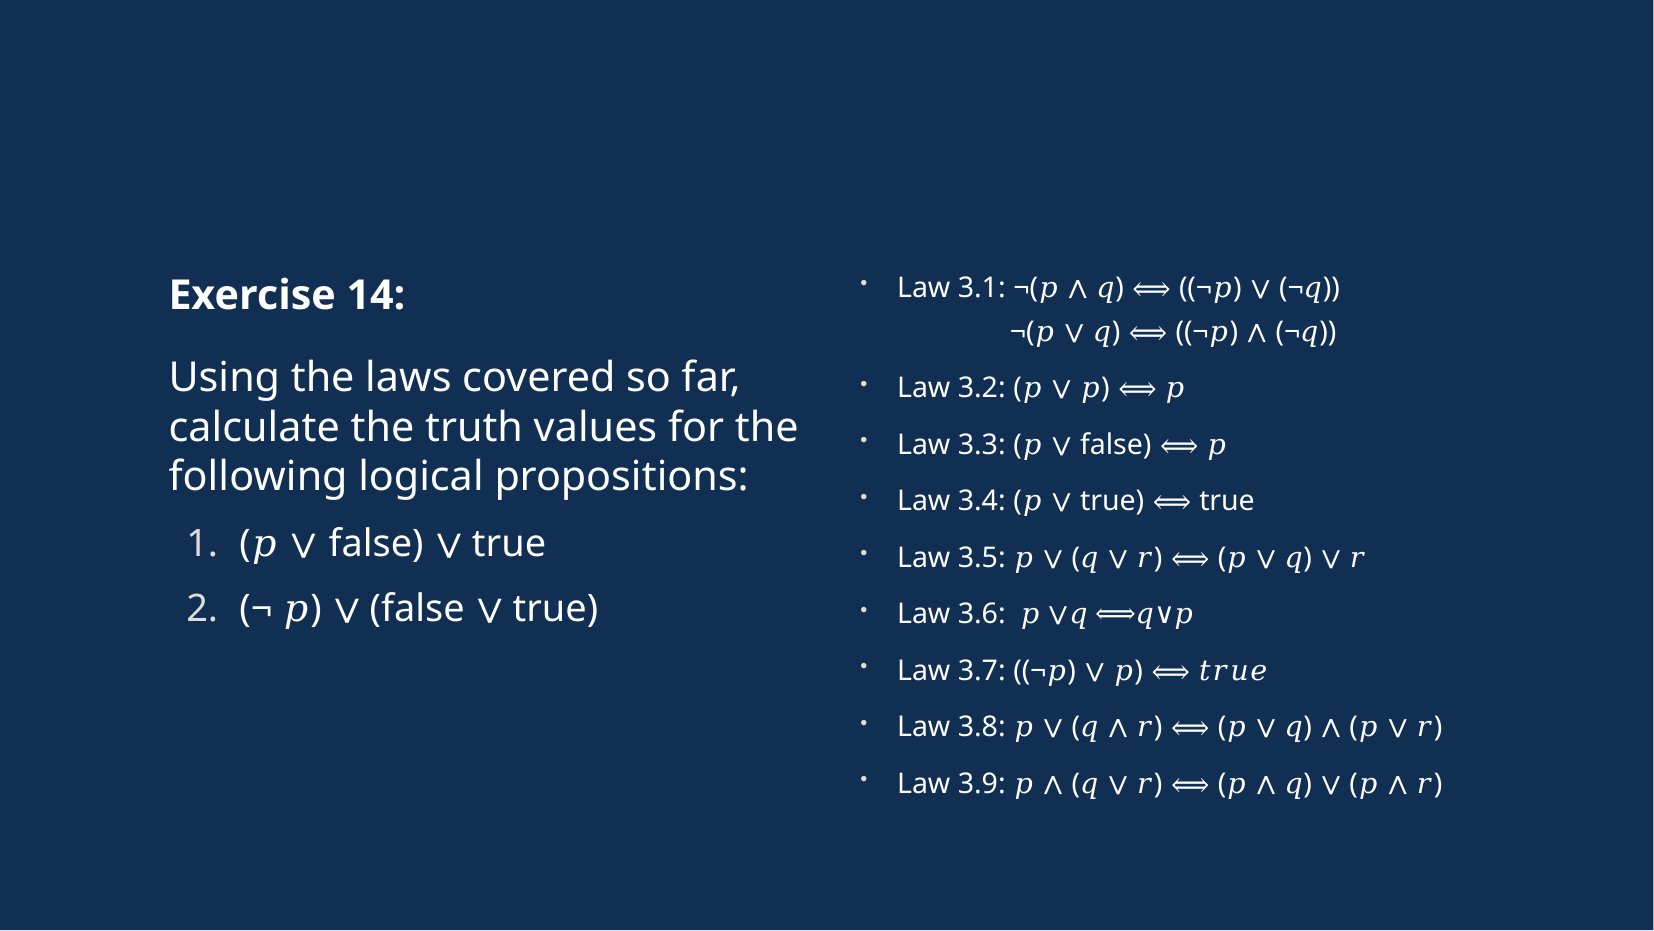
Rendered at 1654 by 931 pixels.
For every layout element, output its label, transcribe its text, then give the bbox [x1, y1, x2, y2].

list Law 3.1: ¬(𝑝 ∧ 𝑞) ⟺ ((¬𝑝) ∨ (¬𝑞)) ¬(𝑝 ∨ 𝑞) ⟺ ((¬𝑝) ∧ (¬𝑞)) Law 3.2: (𝑝 ∨ 𝑝) ⟺ 𝑝 Law 3.3: (𝑝 ∨ false) ⟺ 𝑝 Law 3.4: (𝑝 ∨ true) ⟺ true Law 3.5: 𝑝 ∨ (𝑞 ∨ 𝑟) ⟺ (𝑝 ∨ 𝑞) ∨ 𝑟 Law 3.6: 𝑝 ∨𝑞 ⟺𝑞∨𝑝 Law 3.7: ((¬𝑝) ∨ 𝑝) ⟺ 𝑡𝑟𝑢𝑒 Law 3.8: 𝑝 ∨ (𝑞 ∧ 𝑟) ⟺ (𝑝 ∨ 𝑞) ∧ (𝑝 ∨ 𝑟) Law 3.9: 𝑝 ∧ (𝑞 ∨ 𝑟) ⟺ (𝑝 ∧ 𝑞) ∨ (𝑝 ∧ 𝑟) [848, 268, 1563, 806]
list Exercise 14: Using the laws covered so far, calculate the truth values for the following logical propositions: (𝑝 ∨ false) ∨ true (¬ 𝑝) ∨ (false ∨ true) [97, 268, 813, 806]
